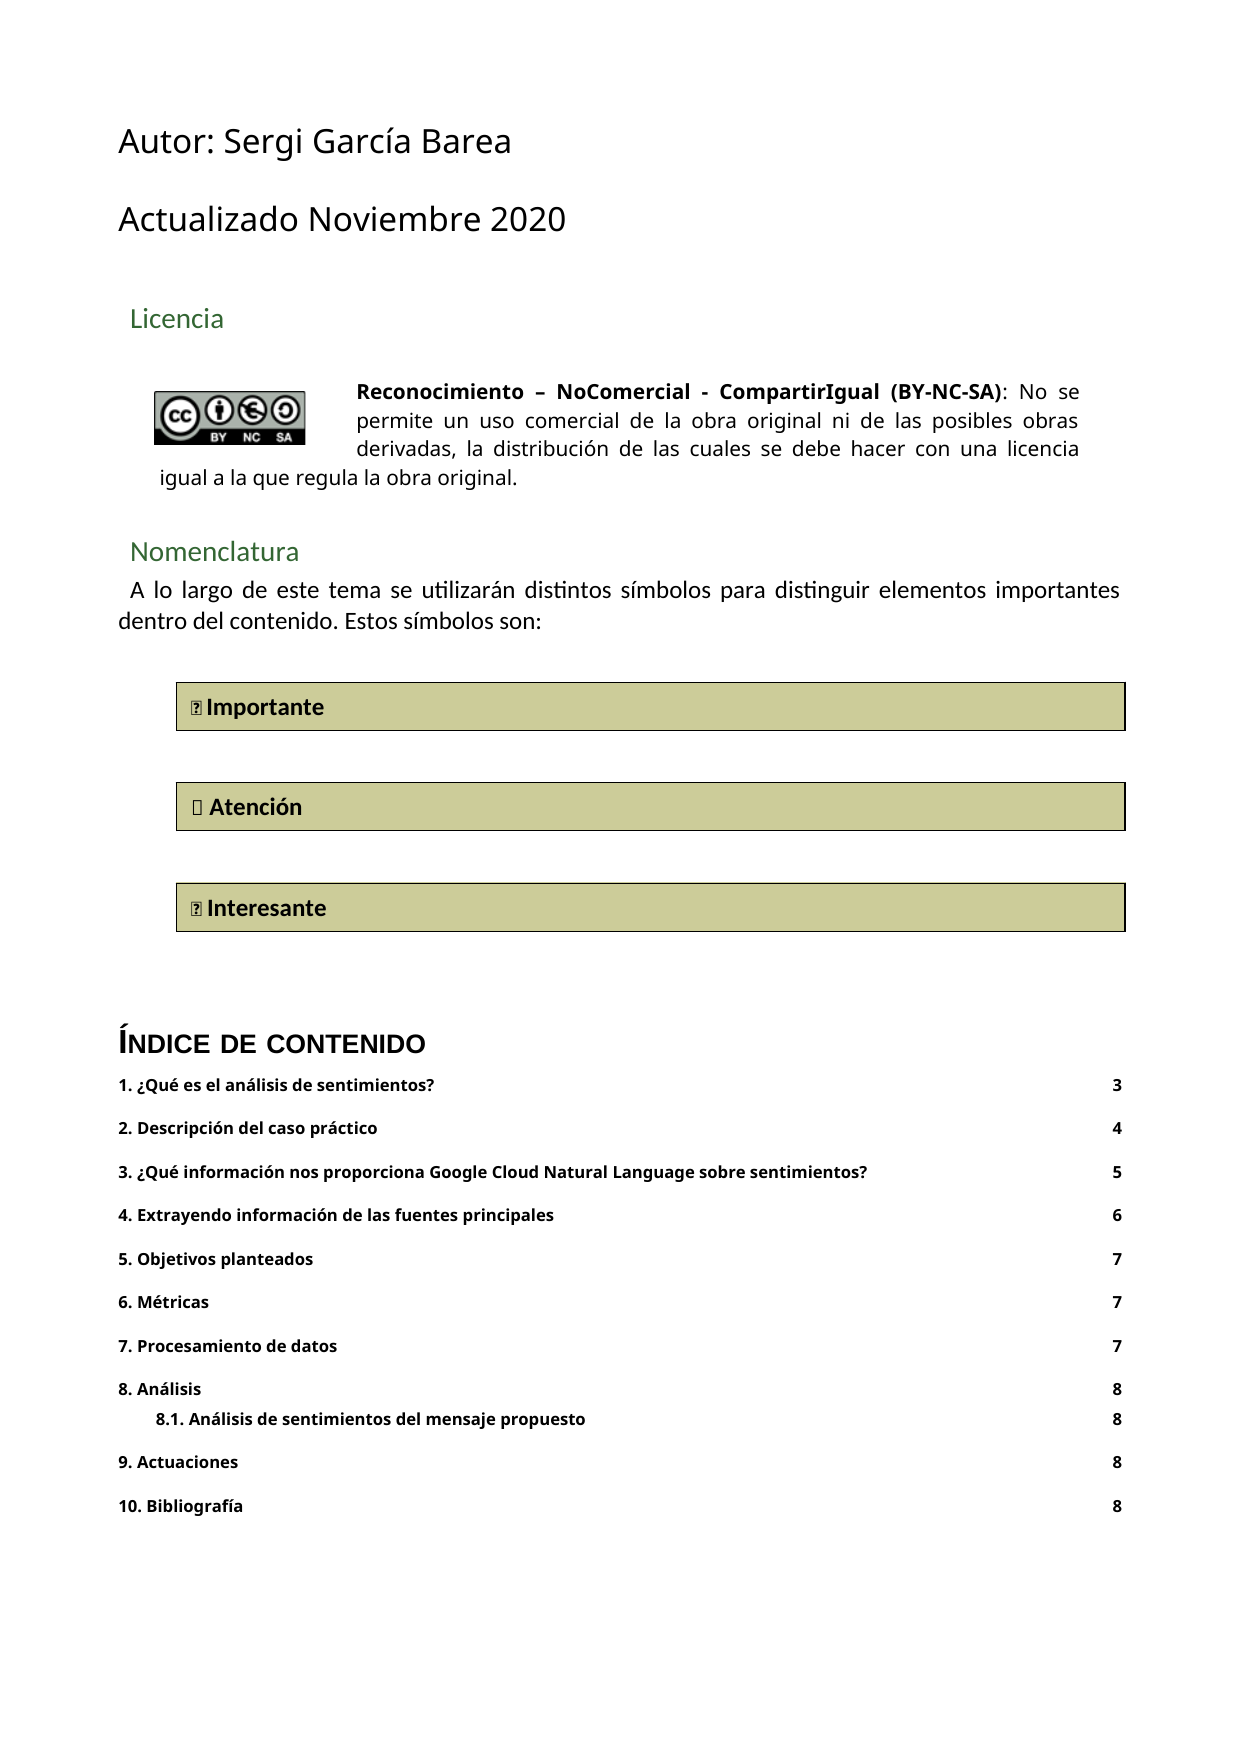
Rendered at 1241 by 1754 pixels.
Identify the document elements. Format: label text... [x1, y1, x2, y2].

text 6. Métricas 7 [118, 1291, 1122, 1313]
text Nomenclatura [118, 533, 1122, 568]
text 5. Objetivos planteados 7 [118, 1247, 1122, 1270]
text 2. Descripción del caso práctico 4 [118, 1117, 1122, 1139]
text ❕ Atención [177, 783, 1124, 830]
text 7. Procesamiento de datos 7 [118, 1334, 1122, 1357]
text Autor: Sergi García Barea [118, 118, 1122, 163]
text A lo largo de este tema se utilizarán distintos símbolos para distinguir elementos importantes dentro del contenido. Estos símbolos son: [118, 575, 1122, 636]
picture [154, 391, 306, 445]
text 1. ¿Qué es el análisis de sentimientos? 3 [118, 1073, 1122, 1096]
text 8. Análisis 8 [118, 1378, 1122, 1401]
text Licencia [118, 301, 1122, 336]
text 💬 Interesante [177, 884, 1124, 931]
text 3. ¿Qué información nos proporciona Google Cloud Natural Language sobre sentimientos? 5 [118, 1160, 1122, 1183]
text Actualizado Noviembre 2020 [118, 196, 1122, 241]
text 8.1. Análisis de sentimientos del mensaje propuesto 8 [156, 1407, 1122, 1430]
text 10. Bibliografía 8 [118, 1494, 1122, 1517]
text 9. Actuaciones 8 [118, 1451, 1122, 1473]
text 📖 Importante [177, 683, 1124, 730]
text Reconocimiento – NoComercial - CompartirIgual (BY-NC-SA): No se permite un uso comercial de la obra original ni de las posibles obras derivadas, la distribución de las cuales se debe hacer con una licencia igual a la que regula la obra original. [159, 377, 1080, 491]
text Índice de contenido [118, 1022, 1122, 1061]
text 4. Extrayendo información de las fuentes principales 6 [118, 1204, 1122, 1226]
